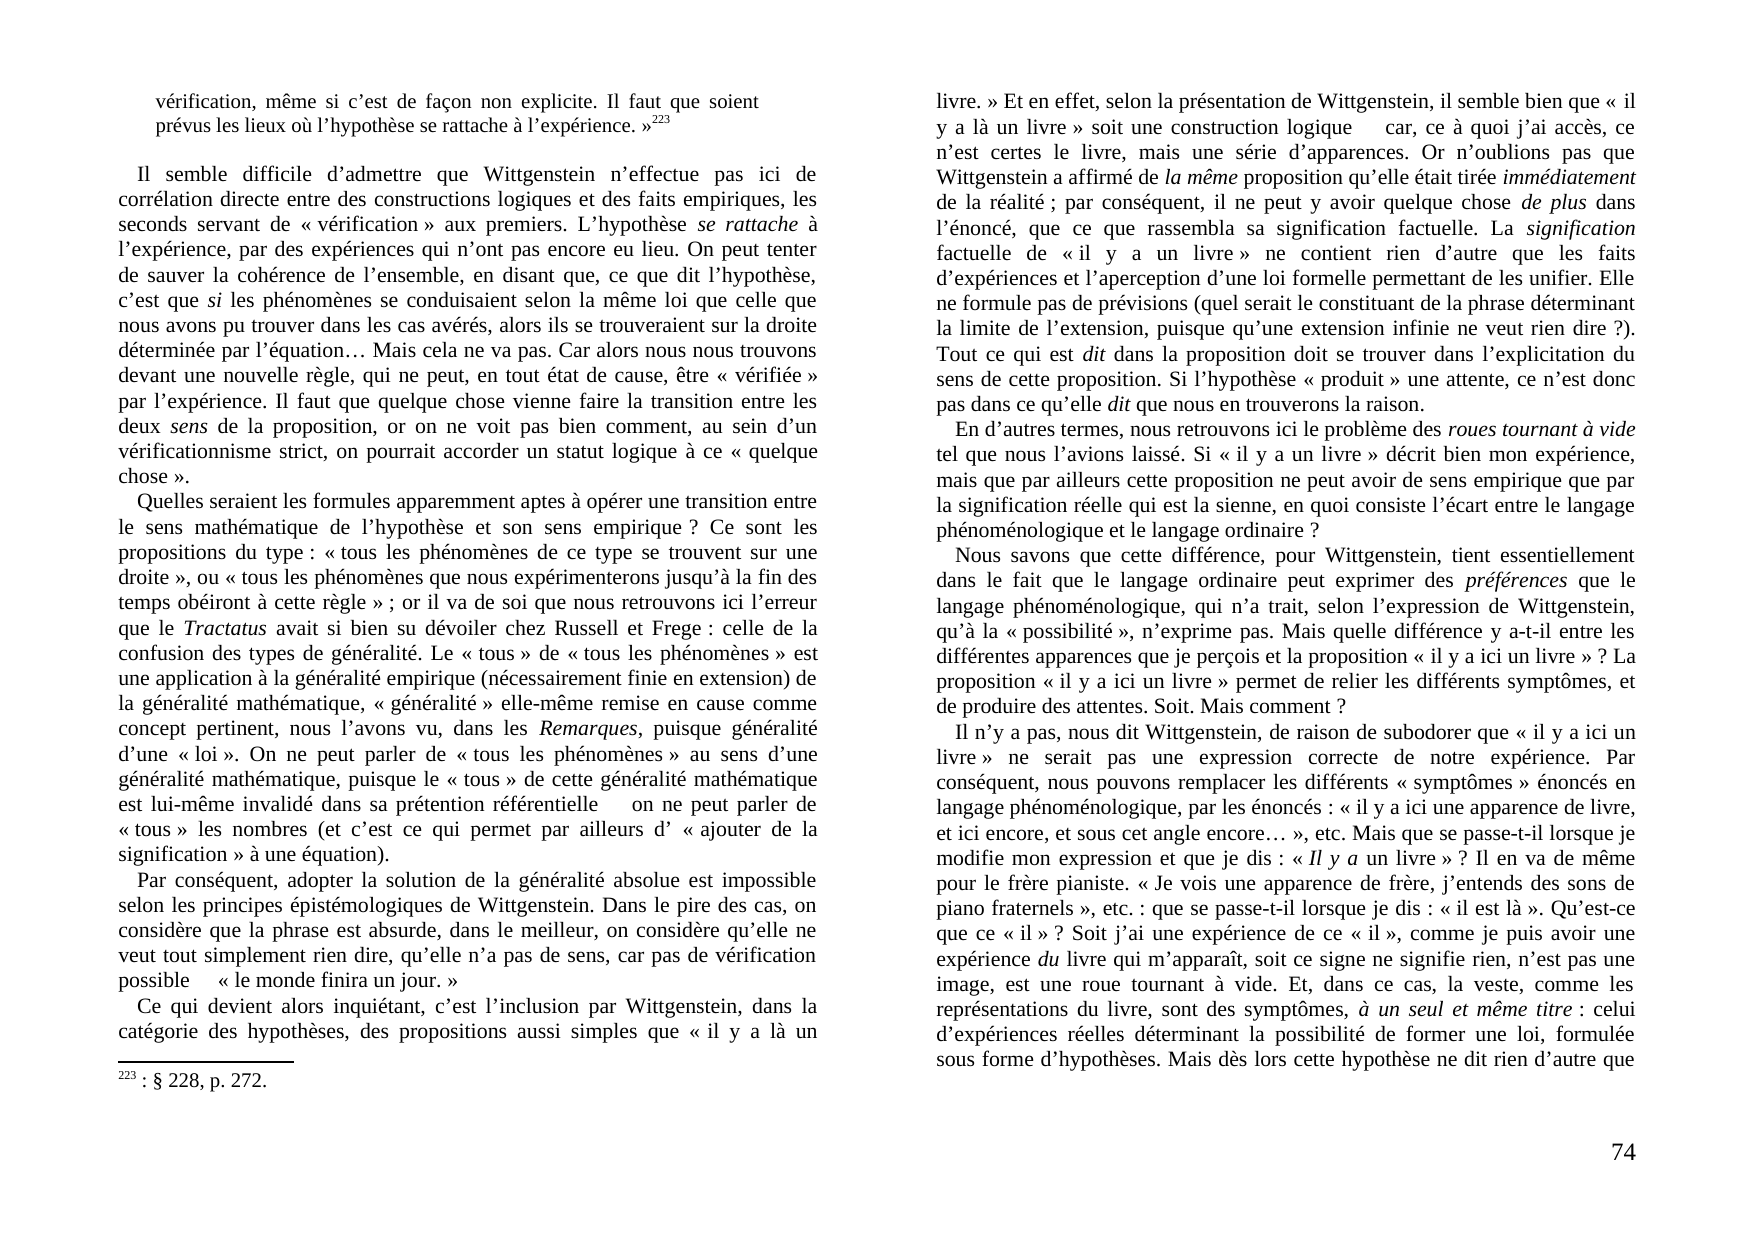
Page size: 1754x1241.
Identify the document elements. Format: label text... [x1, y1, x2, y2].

text Ce qui devient alors inquiétant, c’est l’inclusion par Wittgenstein, dans la catégorie des hypothèses, des propositions aussi simples que « il y a là un [118, 993, 818, 1043]
text livre. » Et en effet, selon la présentation de Wittgenstein, il semble bien que « il y a là un livre » soit une construction logique  car, ce à quoi j’ai accès, ce n’est certes le livre, mais une série d’apparences. Or n’oublions pas que Wittgenstein a affirmé de la même proposition qu’elle était tirée immédiatement de la réalité ; par conséquent, il ne peut y avoir quelque chose de plus dans l’énoncé, que ce que rassembla sa signification factuelle. La signification factuelle de « il y a un livre » ne contient rien d’autre que les faits d’expériences et l’aperception d’une loi formelle permettant de les unifier. Elle ne formule pas de prévisions (quel serait le constituant de la phrase déterminant la limite de l’extension, puisque qu’une extension infinie ne veut rien dire ?). Tout ce qui est dit dans la proposition doit se trouver dans l’explicitation du sens de cette proposition. Si l’hypothèse « produit » une attente, ce n’est donc pas dans ce qu’elle dit que nous en trouverons la raison. [936, 88, 1636, 416]
text Il semble difficile d’admettre que Wittgenstein n’effectue pas ici de corrélation directe entre des constructions logiques et des faits empiriques, les seconds servant de « vérification » aux premiers. L’hypothèse se rattache à l’expérience, par des expériences qui n’ont pas encore eu lieu. On peut tenter de sauver la cohérence de l’ensemble, en disant que, ce que dit l’hypothèse, c’est que si les phénomènes se conduisaient selon la même loi que celle que nous avons pu trouver dans les cas avérés, alors ils se trouveraient sur la droite déterminée par l’équation… Mais cela ne va pas. Car alors nous nous trouvons devant une nouvelle règle, qui ne peut, en tout état de cause, être « vérifiée » par l’expérience. Il faut que quelque chose vienne faire la transition entre les deux sens de la proposition, or on ne voit pas bien comment, au sein d’un vérificationnisme strict, on pourrait accorder un statut logique à ce « quelque chose ». [118, 161, 818, 488]
text Nous savons que cette différence, pour Wittgenstein, tient essentiellement dans le fait que le langage ordinaire peut exprimer des préférences que le langage phénoménologique, qui n’a trait, selon l’expression de Wittgenstein, qu’à la « possibilité », n’exprime pas. Mais quelle différence y a-t-il entre les différentes apparences que je perçois et la proposition « il y a ici un livre » ? La proposition « il y a ici un livre » permet de relier les différents symptômes, et de produire des attentes. Soit. Mais comment ? [936, 542, 1636, 719]
text : § 228, p. 272. [118, 1068, 818, 1092]
text Par conséquent, adopter la solution de la généralité absolue est impossible selon les principes épistémologiques de Wittgenstein. Dans le pire des cas, on considère que la phrase est absurde, dans le meilleur, on considère qu’elle ne veut tout simplement rien dire, qu’elle n’a pas de sens, car pas de vérification possible  « le monde finira un jour. » [118, 867, 818, 993]
text Quelles seraient les formules apparemment aptes à opérer une transition entre le sens mathématique de l’hypothèse et son sens empirique ? Ce sont les propositions du type : « tous les phénomènes de ce type se trouvent sur une droite », ou « tous les phénomènes que nous expérimenterons jusqu’à la fin des temps obéiront à cette règle » ; or il va de soi que nous retrouvons ici l’erreur que le Tractatus avait si bien su dévoiler chez Russell et Frege : celle de la confusion des types de généralité. Le « tous » de « tous les phénomènes » est une application à la généralité empirique (nécessairement finie en extension) de la généralité mathématique, « généralité » elle-même remise en cause comme concept pertinent, nous l’avons vu, dans les Remarques, puisque généralité d’une « loi ». On ne peut parler de « tous les phénomènes » au sens d’une généralité mathématique, puisque le « tous » de cette généralité mathématique est lui-même invalidé dans sa prétention référentielle  on ne peut parler de « tous » les nombres (et c’est ce qui permet par ailleurs d’ « ajouter de la signification » à une équation). [118, 488, 818, 867]
text En d’autres termes, nous retrouvons ici le problème des roues tournant à vide tel que nous l’avions laissé. Si « il y a un livre » décrit bien mon expérience, mais que par ailleurs cette proposition ne peut avoir de sens empirique que par la signification réelle qui est la sienne, en quoi consiste l’écart entre le langage phénoménologique et le langage ordinaire ? [936, 416, 1636, 542]
text Il n’y a pas, nous dit Wittgenstein, de raison de subodorer que « il y a ici un livre » ne serait pas une expression correcte de notre expérience. Par conséquent, nous pouvons remplacer les différents « symptômes » énoncés en langage phénoménologique, par les énoncés : « il y a ici une apparence de livre, et ici encore, et sous cet angle encore… », etc. Mais que se passe-t-il lorsque je modifie mon expression et que je dis : « Il y a un livre » ? Il en va de même pour le frère pianiste. « Je vois une apparence de frère, j’entends des sons de piano fraternels », etc. : que se passe-t-il lorsque je dis : « il est là ». Qu’est-ce que ce « il » ? Soit j’ai une expérience de ce « il », comme je puis avoir une expérience du livre qui m’apparaît, soit ce signe ne signifie rien, n’est pas une image, est une roue tournant à vide. Et, dans ce cas, la veste, comme les représentations du livre, sont des symptômes, à un seul et même titre : celui d’expériences réelles déterminant la possibilité de former une loi, formulée sous forme d’hypothèses. Mais dès lors cette hypothèse ne dit rien d’autre que [936, 719, 1636, 1072]
text vérification, même si c’est de façon non explicite. Il faut que soient prévus les lieux où l’hypothèse se rattache à l’expérience. » [155, 88, 759, 137]
